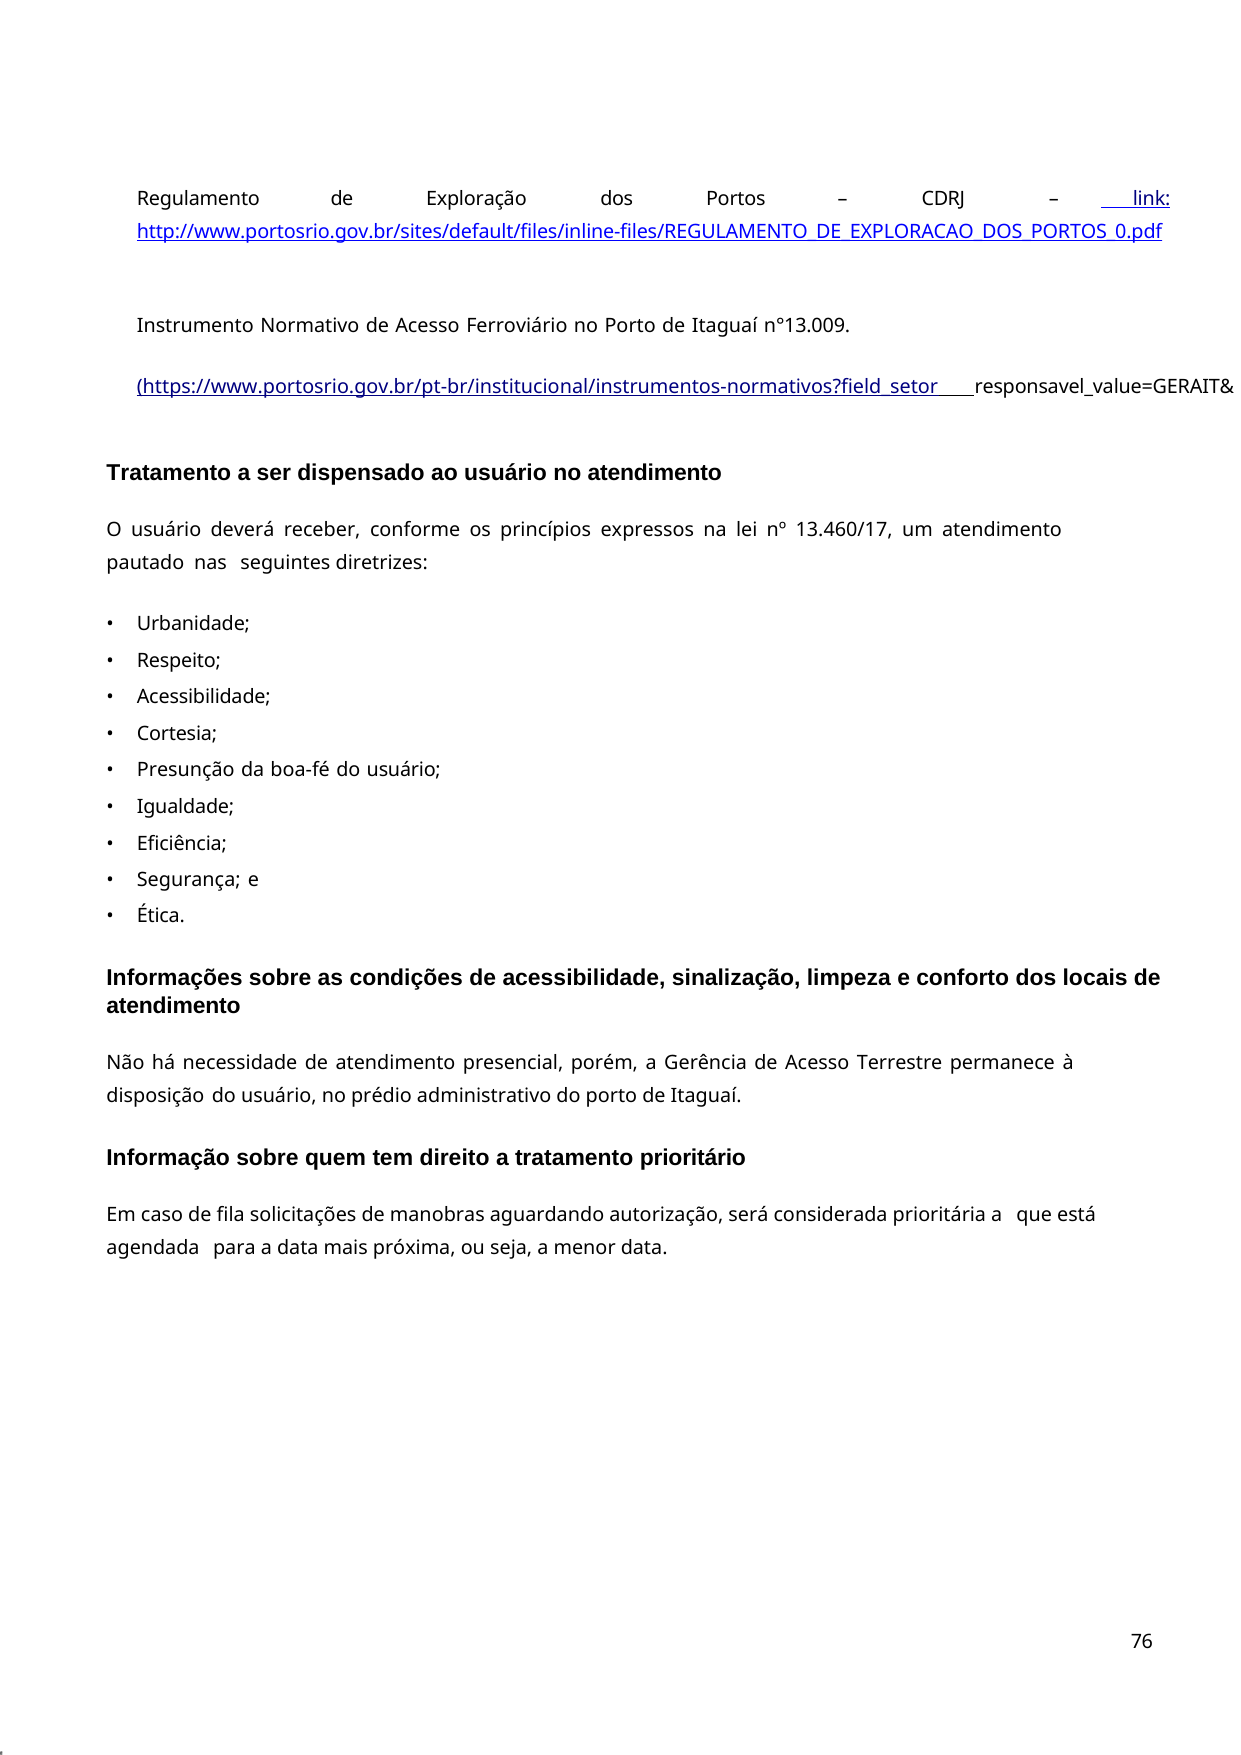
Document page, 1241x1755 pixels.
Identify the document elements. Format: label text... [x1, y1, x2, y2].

list Eficiência; [106, 829, 1241, 856]
subtitle Tratamento a ser dispensado ao usuário no atendimento [106, 459, 1241, 485]
text Em caso de fila solicitações de manobras aguardando autorização, será considerada prioritária a que está agendada para a data mais próxima, ou seja, a menor data. [106, 1200, 1146, 1260]
list Urbanidade; [106, 610, 1241, 637]
list Ética. [106, 902, 1241, 929]
text Regulamento de Exploração dos Portos – CDRJ – link: http://www.portosrio.gov.br/sites/default/files/inline-files/REGULAMENTO_DE_EXPLORACAO_DOS_PORTOS_0.pdf [137, 184, 1193, 244]
subtitle Informação sobre quem tem direito a tratamento prioritário [106, 1144, 1241, 1170]
list Acessibilidade; [106, 683, 1241, 710]
list Igualdade; [106, 792, 1241, 819]
list Segurança; e [106, 865, 1241, 892]
subtitle Informações sobre as condições de acessibilidade, sinalização, limpeza e conforto dos locais de atendimento [106, 964, 1241, 1018]
list Respeito; [106, 646, 1241, 673]
text Instrumento Normativo de Acesso Ferroviário no Porto de Itaguaí n°13.009. [137, 311, 1241, 338]
text Não há necessidade de atendimento presencial, porém, a Gerência de Acesso Terrestre permanece à disposição do usuário, no prédio administrativo do porto de Itaguaí. [106, 1048, 1173, 1108]
text O usuário deverá receber, conforme os princípios expressos na lei nº 13.460/17, um atendimento pautado nas seguintes diretrizes: [106, 515, 1146, 575]
list Cortesia; [106, 719, 1241, 746]
text (https://www.portosrio.gov.br/pt-br/institucional/instrumentos-normativos?field_setor responsavel_value=GERAIT& [137, 372, 1241, 399]
list Presunção da boa-fé do usuário; [106, 756, 1241, 783]
